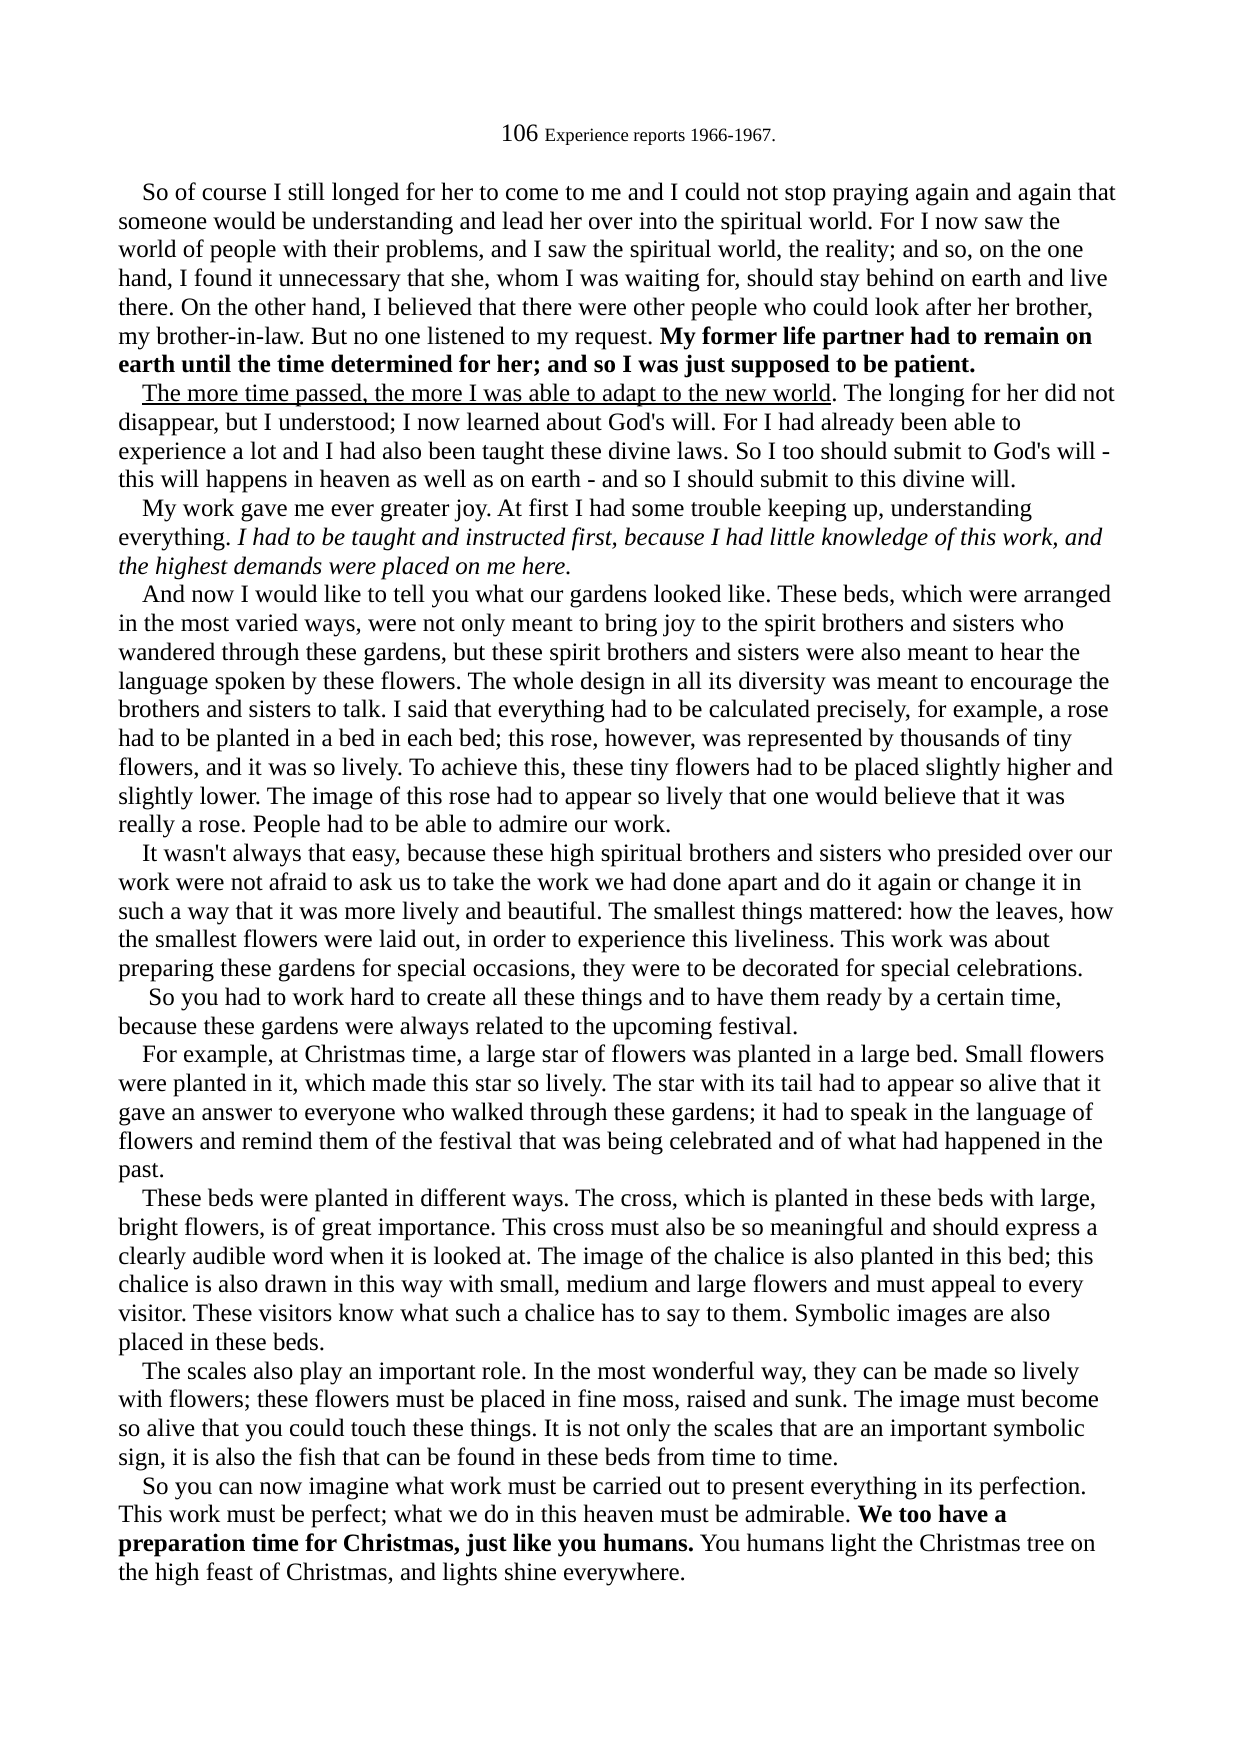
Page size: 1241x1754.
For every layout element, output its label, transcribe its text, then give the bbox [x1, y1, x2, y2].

text So you can now imagine what work must be carried out to present everything in its perfection. This work must be perfect; what we do in this heaven must be admirable. We too have a preparation time for Christmas, just like you humans. You humans light the Christmas tree on the high feast of Christmas, and lights shine everywhere. [118, 1471, 1122, 1586]
text These beds were planted in different ways. The cross, which is planted in these beds with large, bright flowers, is of great importance. This cross must also be so meaningful and should express a clearly audible word when it is looked at. The image of the chalice is also planted in this bed; this chalice is also drawn in this way with small, medium and large flowers and must appeal to every visitor. These visitors know what such a chalice has to say to them. Symbolic images are also placed in these beds. [118, 1183, 1122, 1356]
text For example, at Christmas time, a large star of flowers was planted in a large bed. Small flowers were planted in it, which made this star so lively. The star with its tail had to appear so alive that it gave an answer to everyone who walked through these gardens; it had to speak in the language of flowers and remind them of the festival that was being celebrated and of what had happened in the past. [118, 1039, 1122, 1183]
text And now I would like to tell you what our gardens looked like. These beds, which were arranged in the most varied ways, were not only meant to bring joy to the spirit brothers and sisters who wandered through these gardens, but these spirit brothers and sisters were also meant to hear the language spoken by these flowers. The whole design in all its diversity was meant to encourage the brothers and sisters to talk. I said that everything had to be calculated precisely, for example, a rose had to be planted in a bed in each bed; this rose, however, was represented by thousands of tiny flowers, and it was so lively. To achieve this, these tiny flowers had to be placed slightly higher and slightly lower. The image of this rose had to appear so lively that one would believe that it was really a rose. People had to be able to admire our work. [118, 579, 1122, 838]
text So you had to work hard to create all these things and to have them ready by a certain time, because these gardens were always related to the upcoming festival. [118, 982, 1122, 1039]
text My work gave me ever greater joy. At first I had some trouble keeping up, understanding everything. I had to be taught and instructed first, because I had little knowledge of this work, and the highest demands were placed on me here. [118, 493, 1122, 579]
text So of course I still longed for her to come to me and I could not stop praying again and again that someone would be understanding and lead her over into the spiritual world. For I now saw the world of people with their problems, and I saw the spiritual world, the reality; and so, on the one hand, I found it unnecessary that she, whom I was waiting for, should stay behind on earth and live there. On the other hand, I believed that there were other people who could look after her brother, my brother-in-law. But no one listened to my request. My former life partner had to remain on earth until the time determined for her; and so I was just supposed to be patient. [118, 177, 1122, 378]
text The more time passed, the more I was able to adapt to the new world. The longing for her did not disappear, but I understood; I now learned about God's will. For I had already been able to experience a lot and I had also been taught these divine laws. So I too should submit to God's will - this will happens in heaven as well as on earth - and so I should submit to this divine will. [118, 378, 1122, 493]
text The scales also play an important role. In the most wonderful way, they can be made so lively with flowers; these flowers must be placed in fine moss, raised and sunk. The image must become so alive that you could touch these things. It is not only the scales that are an important symbolic sign, it is also the fish that can be found in these beds from time to time. [118, 1356, 1122, 1471]
text It wasn't always that easy, because these high spiritual brothers and sisters who presided over our work were not afraid to ask us to take the work we had done apart and do it again or change it in such a way that it was more lively and beautiful. The smallest things mattered: how the leaves, how the smallest flowers were laid out, in order to experience this liveliness. This work was about preparing these gardens for special occasions, they were to be decorated for special celebrations. [118, 838, 1122, 982]
